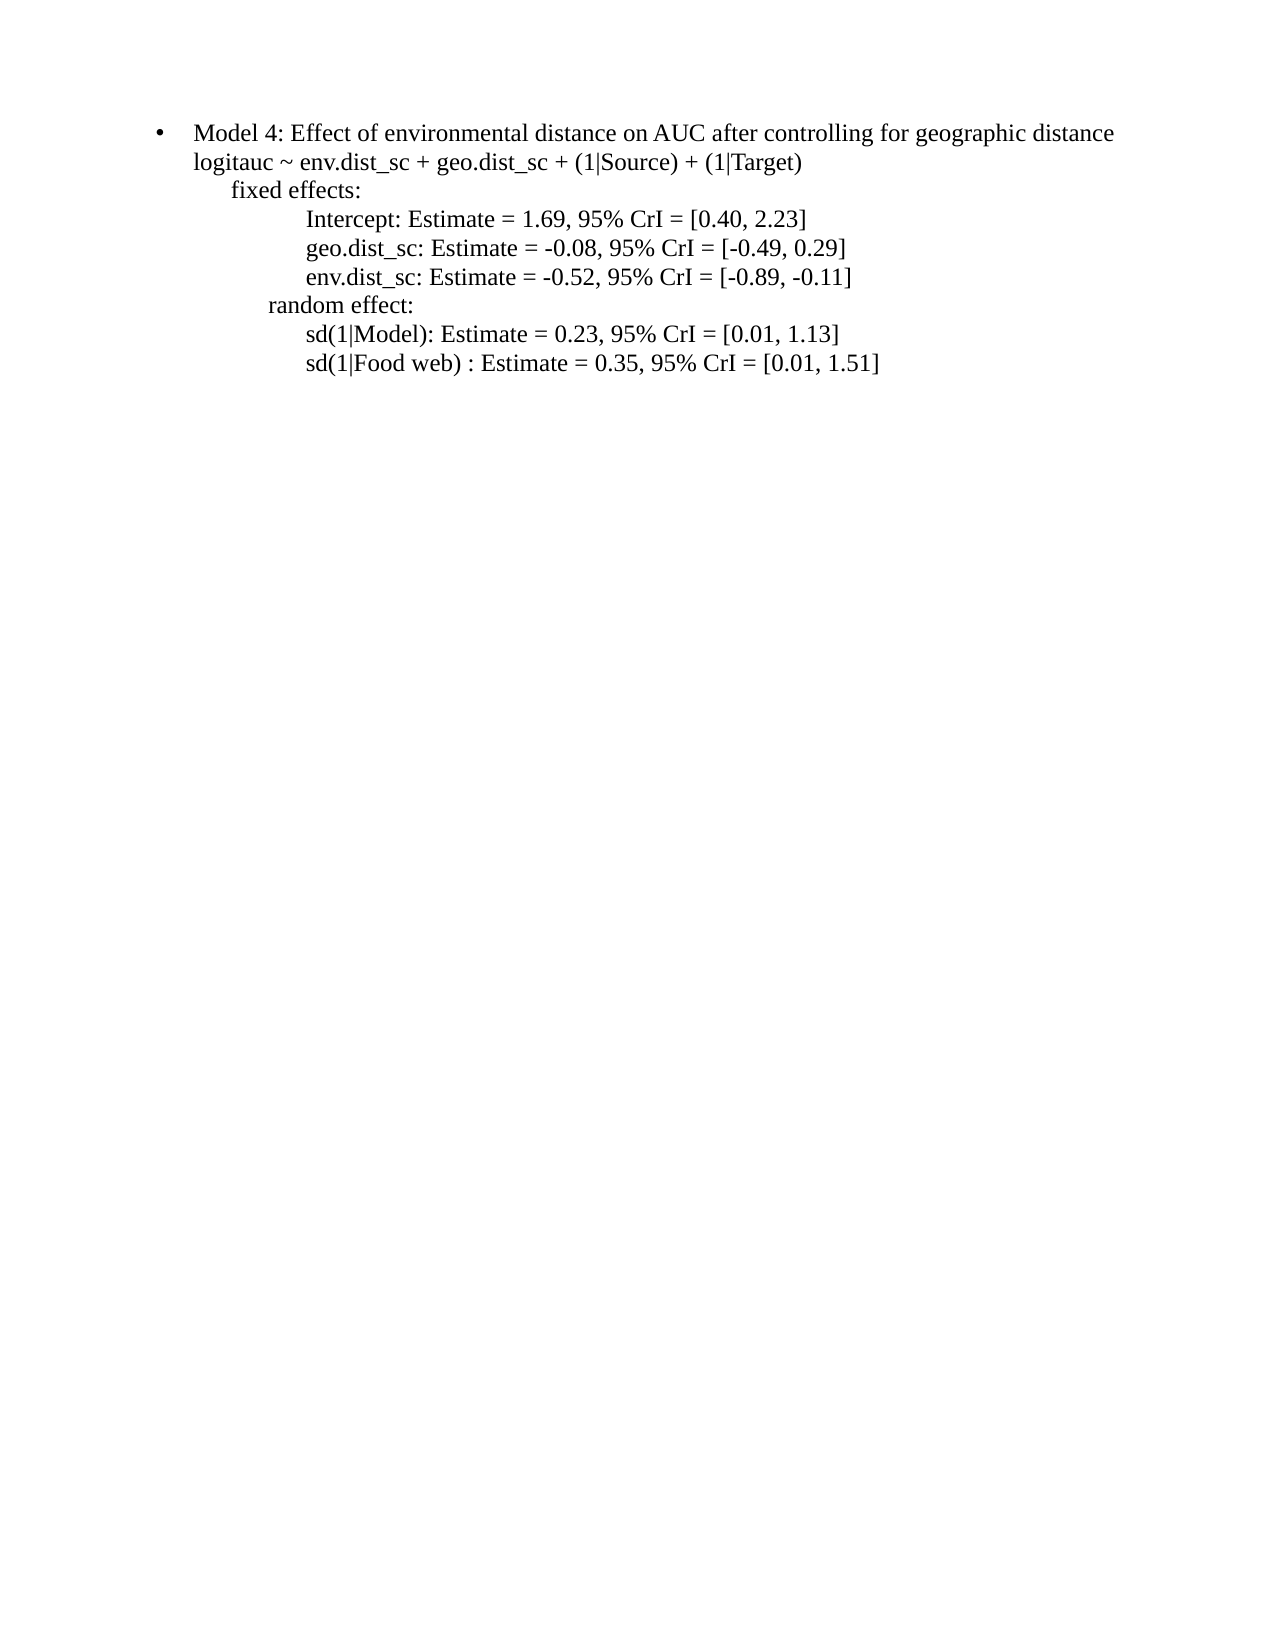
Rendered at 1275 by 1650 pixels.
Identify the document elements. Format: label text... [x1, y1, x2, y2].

list sd(1|Model): Estimate = 0.23, 95% CrI = [0.01, 1.13] [268, 319, 1157, 348]
list logitauc ~ env.dist_sc + geo.dist_sc + (1|Source) + (1|Target) [156, 147, 1157, 176]
list Intercept: Estimate = 1.69, 95% CrI = [0.40, 2.23] [268, 204, 1157, 233]
list geo.dist_sc: Estimate = -0.08, 95% CrI = [-0.49, 0.29] [268, 233, 1157, 262]
list Model 4: Effect of environmental distance on AUC after controlling for geographic distance [156, 118, 1157, 147]
list random effect: [231, 291, 1157, 319]
list fixed effects: [193, 176, 1157, 204]
list env.dist_sc: Estimate = -0.52, 95% CrI = [-0.89, -0.11] [268, 262, 1157, 291]
list sd(1|Food web) : Estimate = 0.35, 95% CrI = [0.01, 1.51] [268, 348, 1157, 377]
